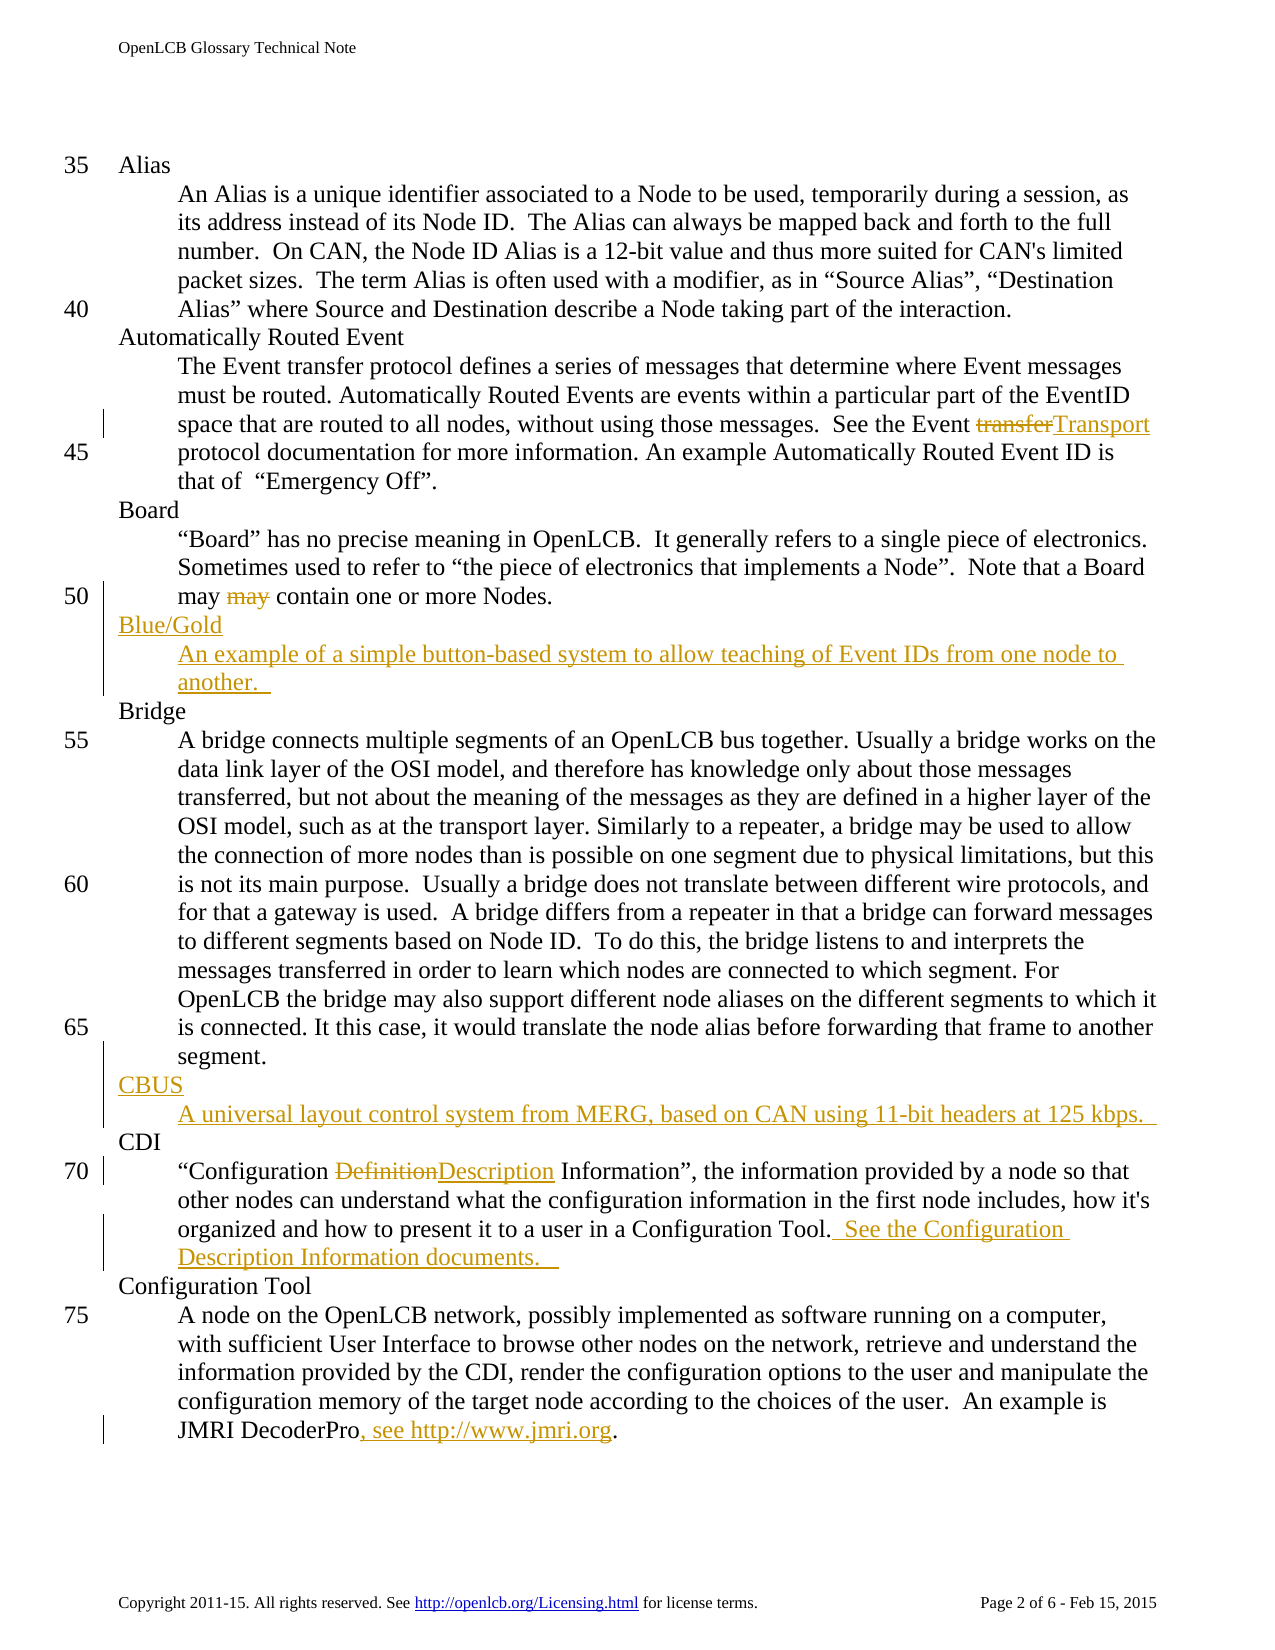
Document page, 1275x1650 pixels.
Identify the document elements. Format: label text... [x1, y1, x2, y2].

subtitle Automatically Routed Event [118, 322, 1157, 351]
subtitle Bridge [118, 696, 1157, 725]
subtitle Blue/Gold [118, 610, 1157, 639]
list “Board” has no precise meaning in OpenLCB. It generally refers to a single piece of electronics. Sometimes used to refer to “the piece of electronics that implements a Node”. Note that a Board may contain one or more Nodes. [177, 524, 1157, 610]
list An Alias is a unique identifier associated to a Node to be used, temporarily during a session, as its address instead of its Node ID. The Alias can always be mapped back and forth to the full number. On CAN, the Node ID Alias is a 12-bit value and thus more suited for CAN's limited packet sizes. The term Alias is often used with a modifier, as in “Source Alias”, “Destination Alias” where Source and Destination describe a Node taking part of the interaction. [177, 179, 1157, 322]
list The Event transfer protocol defines a series of messages that determine where Event messages must be routed. Automatically Routed Events are events within a particular part of the EventID space that are routed to all nodes, without using those messages. See the Event Transport protocol documentation for more information. An example Automatically Routed Event ID is that of “Emergency Off”. [177, 351, 1157, 495]
list “Configuration Description Information”, the information provided by a node so that other nodes can understand what the configuration information in the first node includes, how it's organized and how to present it to a user in a Configuration Tool. See the Configuration Description Information documents. [177, 1156, 1157, 1271]
subtitle Alias [118, 150, 1157, 179]
subtitle CDI [118, 1127, 1157, 1156]
subtitle Configuration Tool [118, 1271, 1157, 1300]
subtitle Board [118, 495, 1157, 524]
subtitle CBUS [118, 1070, 1157, 1099]
list An example of a simple button-based system to allow teaching of Event IDs from one node to another. [177, 639, 1157, 696]
list A universal layout control system from MERG, based on CAN using 11-bit headers at 125 kbps. [177, 1099, 1157, 1124]
list A bridge connects multiple segments of an OpenLCB bus together. Usually a bridge works on the data link layer of the OSI model, and therefore has knowledge only about those messages transferred, but not about the meaning of the messages as they are defined in a higher layer of the OSI model, such as at the transport layer. Similarly to a repeater, a bridge may be used to allow the connection of more nodes than is possible on one segment due to physical limitations, but this is not its main purpose. Usually a bridge does not translate between different wire protocols, and for that a gateway is used. A bridge differs from a repeater in that a bridge can forward messages to different segments based on Node ID. To do this, the bridge listens to and interprets the messages transferred in order to learn which nodes are connected to which segment. For OpenLCB the bridge may also support different node aliases on the different segments to which it is connected. It this case, it would translate the node alias before forwarding that frame to another segment. [177, 725, 1157, 1070]
list A node on the OpenLCB network, possibly implemented as software running on a computer, with sufficient User Interface to browse other nodes on the network, retrieve and understand the information provided by the CDI, render the configuration options to the user and manipulate the configuration memory of the target node according to the choices of the user. An example is JMRI DecoderPro, see http://www.jmri.org. [177, 1300, 1157, 1444]
